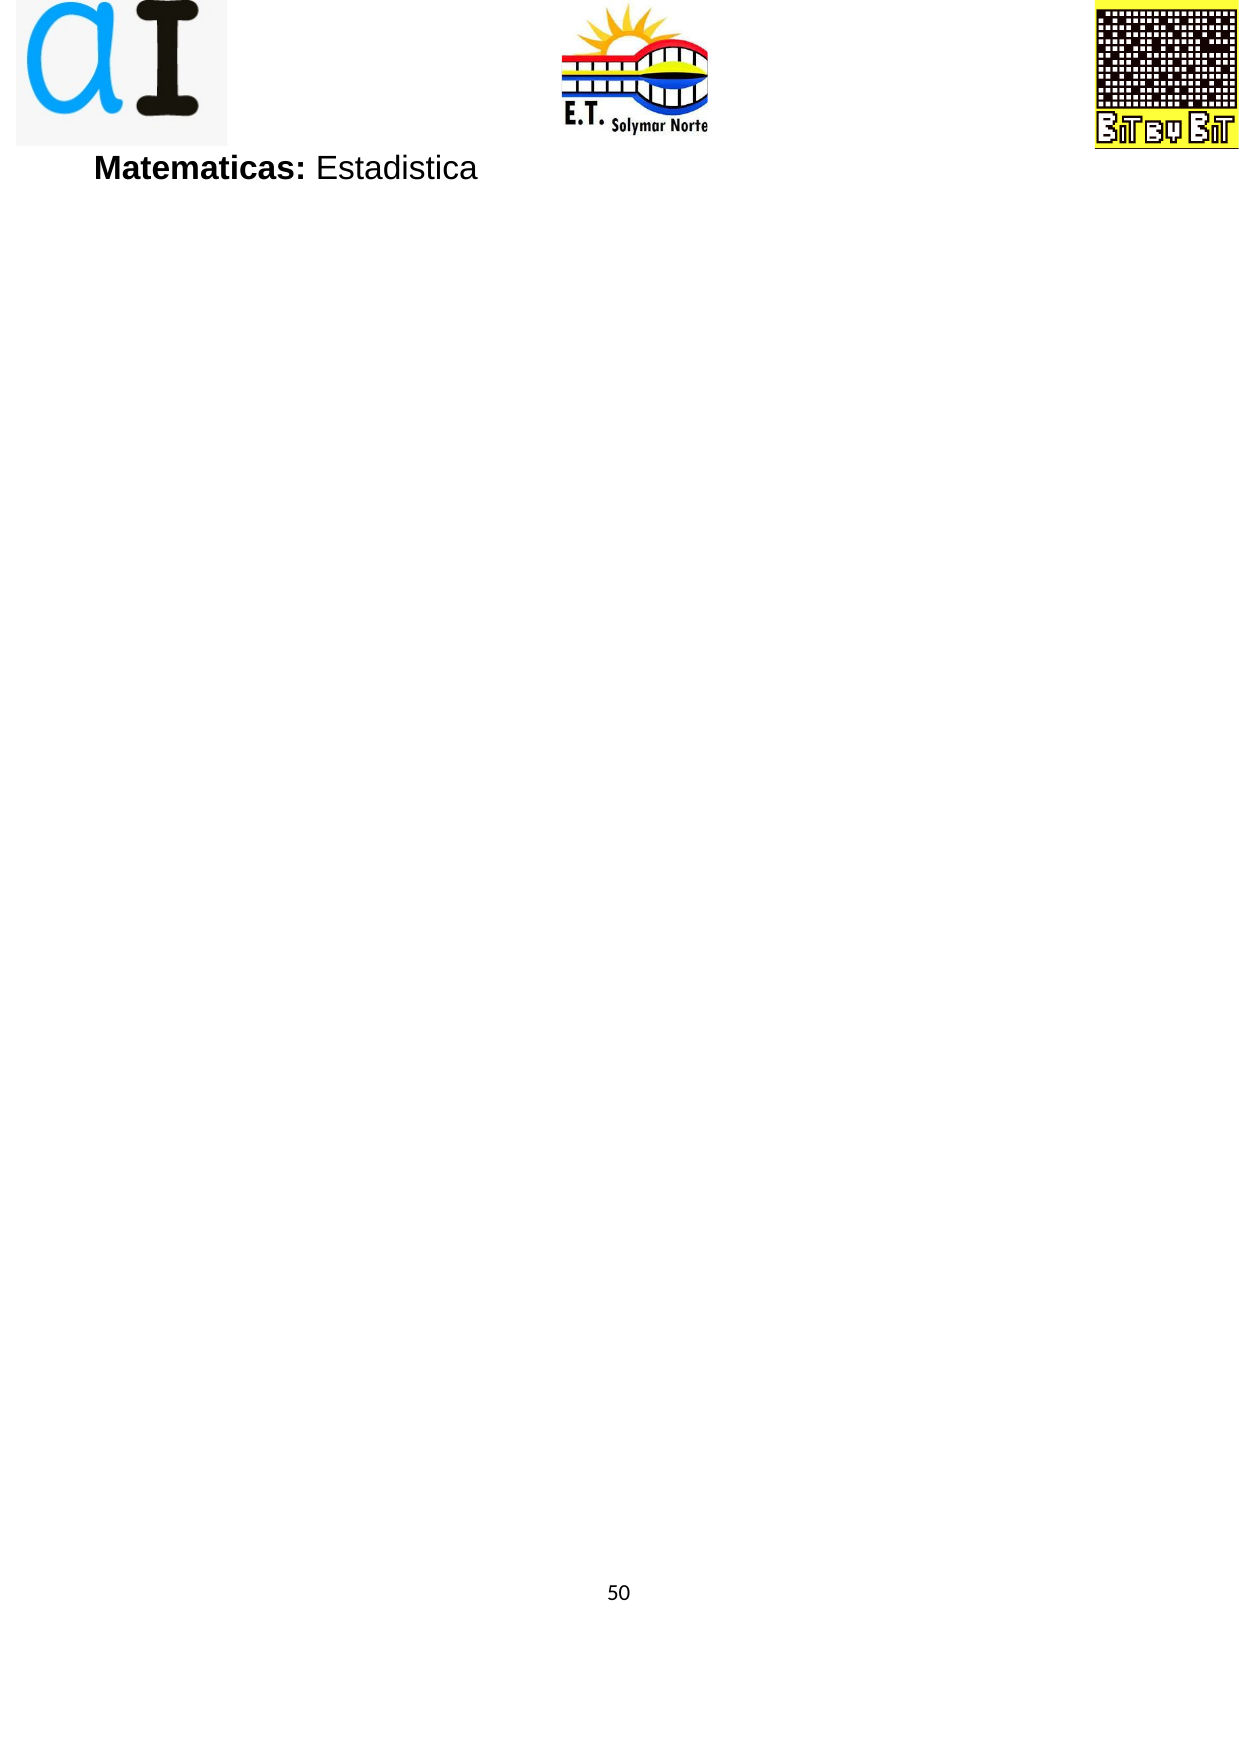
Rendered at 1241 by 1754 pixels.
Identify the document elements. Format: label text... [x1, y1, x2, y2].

picture [561, 0, 708, 146]
picture [16, 0, 228, 146]
subtitle Matematicas: Estadistica [94, 148, 1143, 186]
picture [1094, 0, 1239, 149]
